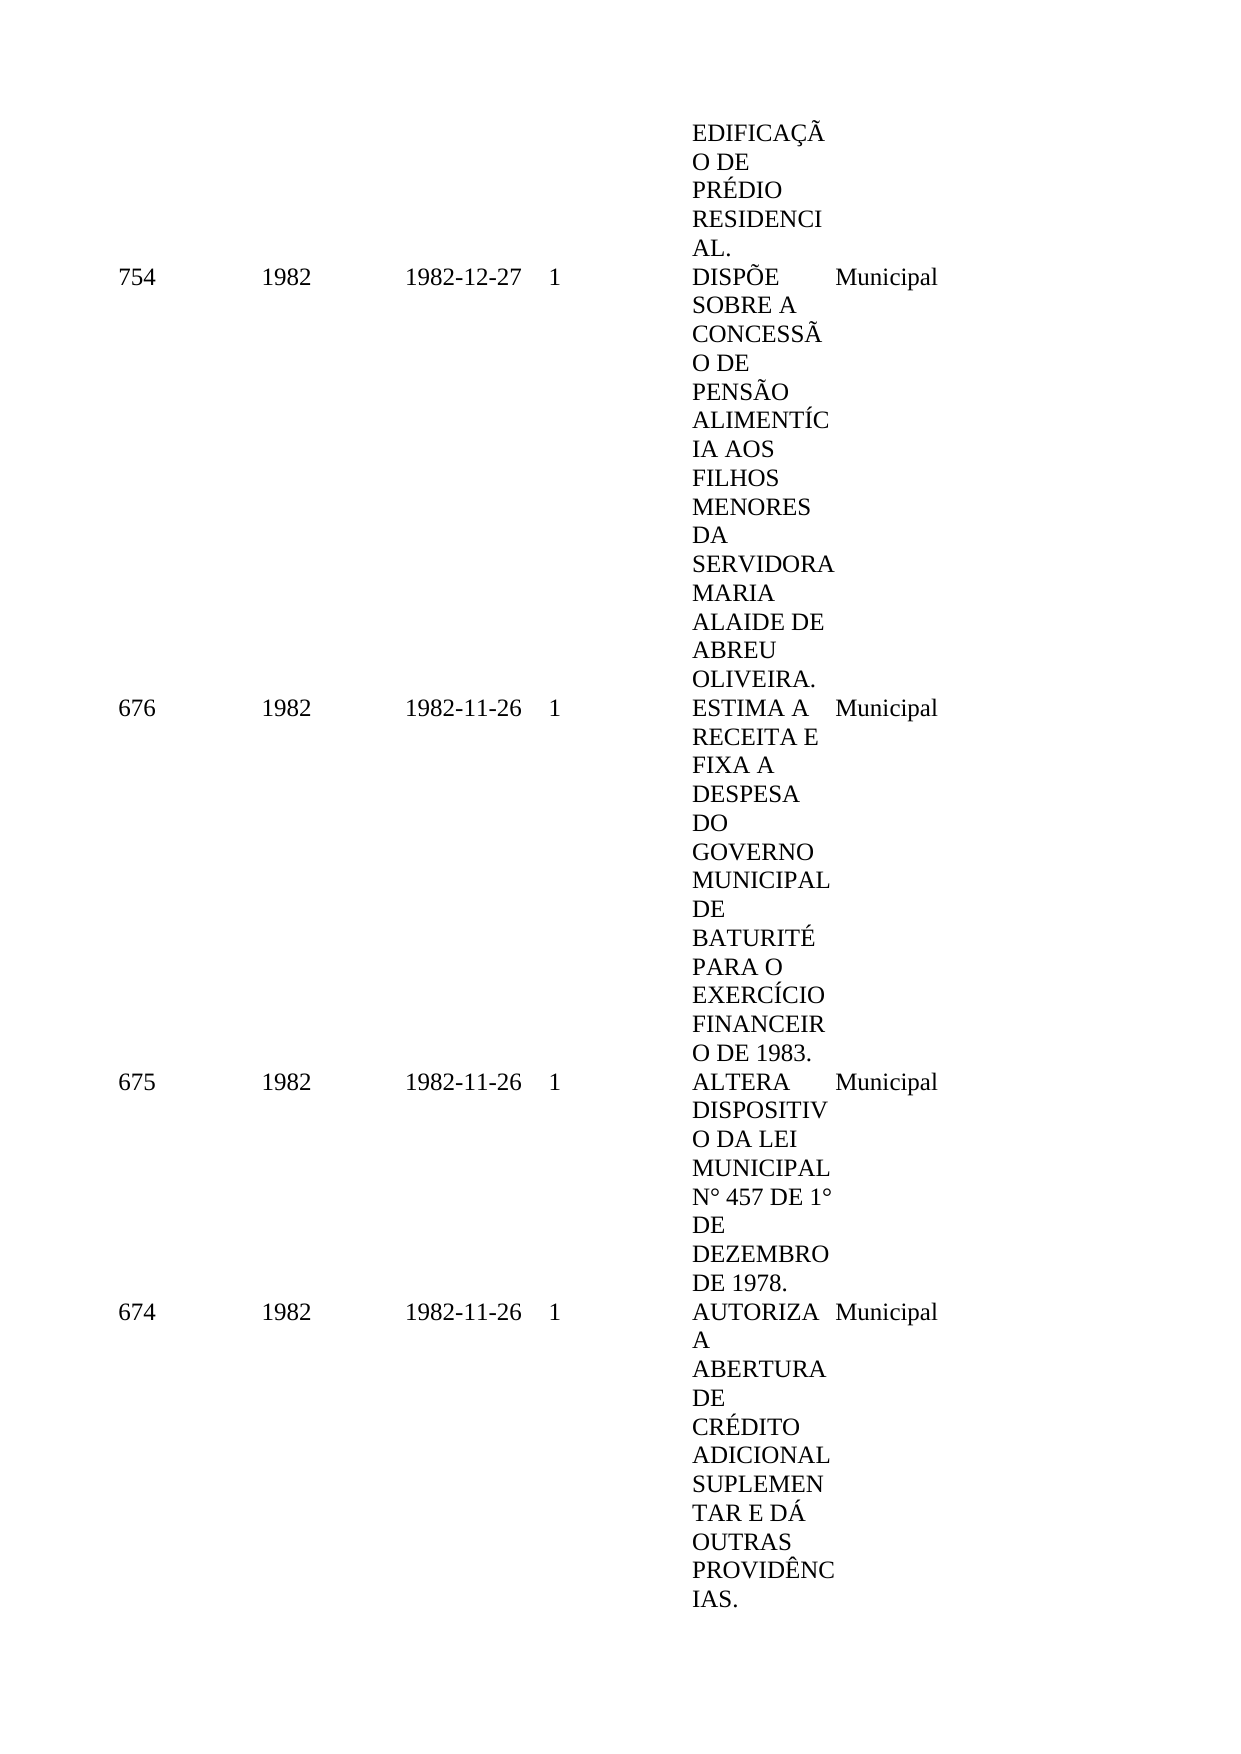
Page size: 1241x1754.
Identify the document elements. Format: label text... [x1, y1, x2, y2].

table_cell [261, 118, 405, 262]
table_cell 1982 [261, 693, 405, 1067]
table_cell 1 [548, 262, 692, 693]
table_cell 675 [118, 1067, 261, 1297]
table_cell EDIFICAÇÃO DE PRÉDIO RESIDENCIAL. [692, 118, 835, 262]
table_cell Municipal [835, 1297, 979, 1613]
table_cell [405, 118, 548, 262]
table_cell [835, 118, 979, 262]
table_cell [118, 118, 261, 262]
table_cell 754 [118, 262, 261, 693]
table_cell Municipal [835, 1067, 979, 1297]
table_cell 1 [548, 1067, 692, 1297]
table_cell 1982-11-26 [405, 1297, 548, 1613]
table_cell 1982 [261, 262, 405, 693]
table_cell 1 [548, 1297, 692, 1613]
table_cell 1982-11-26 [405, 1067, 548, 1297]
table_cell 676 [118, 693, 261, 1067]
table_cell 1982 [261, 1067, 405, 1297]
table_cell [979, 1297, 1122, 1613]
table_cell ESTIMA A RECEITA E FIXA A DESPESA DO GOVERNO MUNICIPAL DE BATURITÉ PARA O EXERCÍCIO FINANCEIRO DE 1983. [692, 693, 835, 1067]
table_cell AUTORIZA A ABERTURA DE CRÉDITO ADICIONAL SUPLEMENTAR E DÁ OUTRAS PROVIDÊNCIAS. [692, 1297, 835, 1613]
table_cell [548, 118, 692, 262]
table_cell 1 [548, 693, 692, 1067]
table_cell Municipal [835, 693, 979, 1067]
table_cell 1982 [261, 1297, 405, 1613]
table_cell [979, 262, 1122, 693]
table_cell 1982-12-27 [405, 262, 548, 693]
table_cell 1982-11-26 [405, 693, 548, 1067]
table_cell 674 [118, 1297, 261, 1613]
table_cell [979, 1067, 1122, 1297]
table_cell DISPÕE SOBRE A CONCESSÃO DE PENSÃO ALIMENTÍCIA AOS FILHOS MENORES DA SERVIDORA MARIA ALAIDE DE ABREU OLIVEIRA. [692, 262, 835, 693]
table_cell ALTERA DISPOSITIVO DA LEI MUNICIPAL N° 457 DE 1° DE DEZEMBRO DE 1978. [692, 1067, 835, 1297]
table_cell Municipal [835, 262, 979, 693]
table_cell [979, 118, 1122, 262]
table_cell [979, 693, 1122, 1067]
